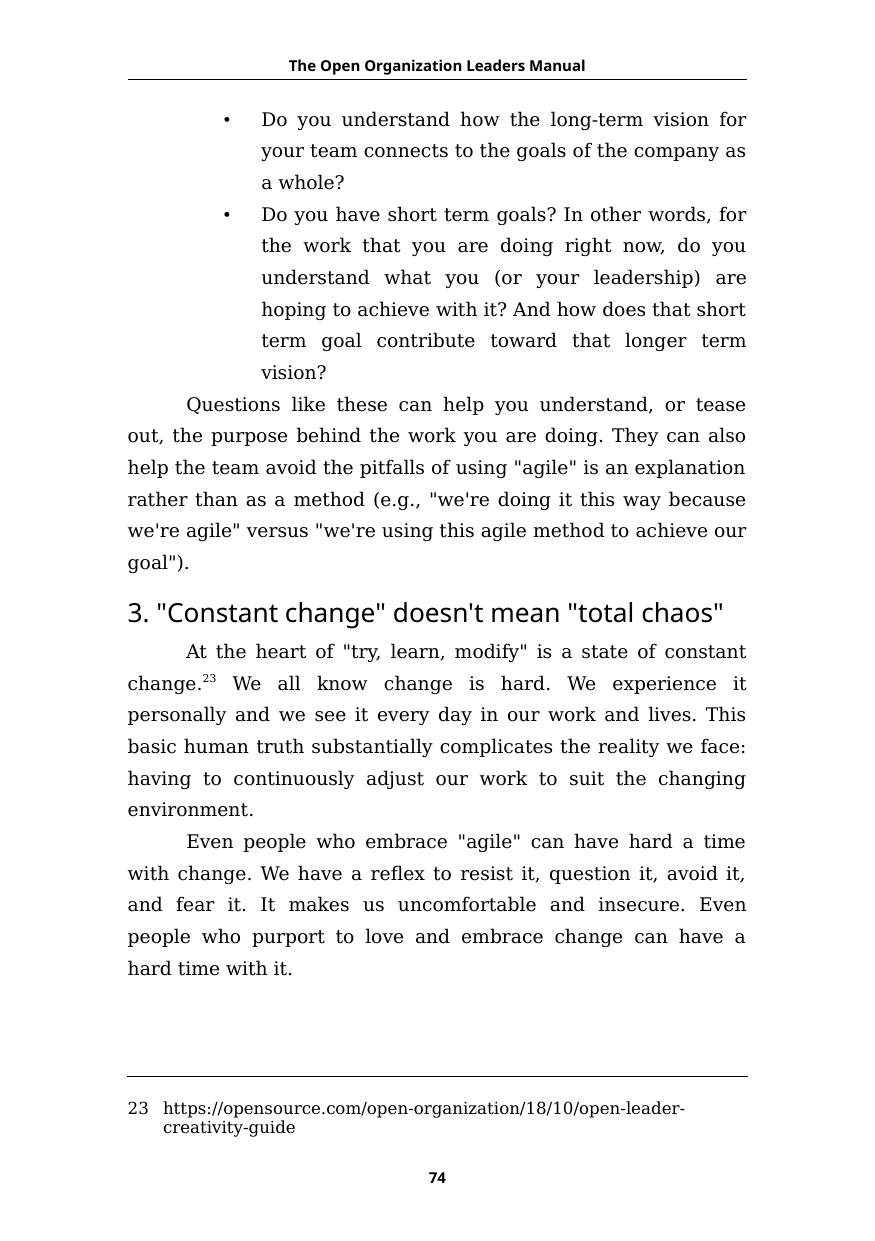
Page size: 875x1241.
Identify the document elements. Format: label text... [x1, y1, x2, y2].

subtitle 3. "Constant change" doesn't mean "total chaos" [127, 598, 747, 629]
text At the heart of "try, learn, modify" is a state of constant change. We all know change is hard. We experience it personally and we see it every day in our work and lives. This basic human truth substantially complicates the reality we face: having to continuously adjust our work to suit the changing environment. [127, 641, 747, 821]
text Questions like these can help you understand, or tease out, the purpose behind the work you are doing. They can also help the team avoid the pitfalls of using "agile" is an explanation rather than as a method (e.g., "we're doing it this way because we're agile" versus "we're using this agile method to achieve our goal"). [127, 394, 747, 574]
list Do you have short term goals? In other words, for the work that you are doing right now, do you understand what you (or your leadership) are hoping to achieve with it? And how does that short term goal contribute toward that longer term vision? [223, 204, 747, 384]
text Even people who embrace "agile" can have hard a time with change. We have a reflex to resist it, question it, avoid it, and fear it. It makes us uncomfortable and insecure. Even people who purport to love and embrace change can have a hard time with it. [127, 831, 747, 980]
list Do you understand how the long-term vision for your team connects to the goals of the company as a whole? [223, 109, 747, 194]
text https://opensource.com/open-organization/18/10/open-leader-creativity-guide [127, 1099, 747, 1138]
